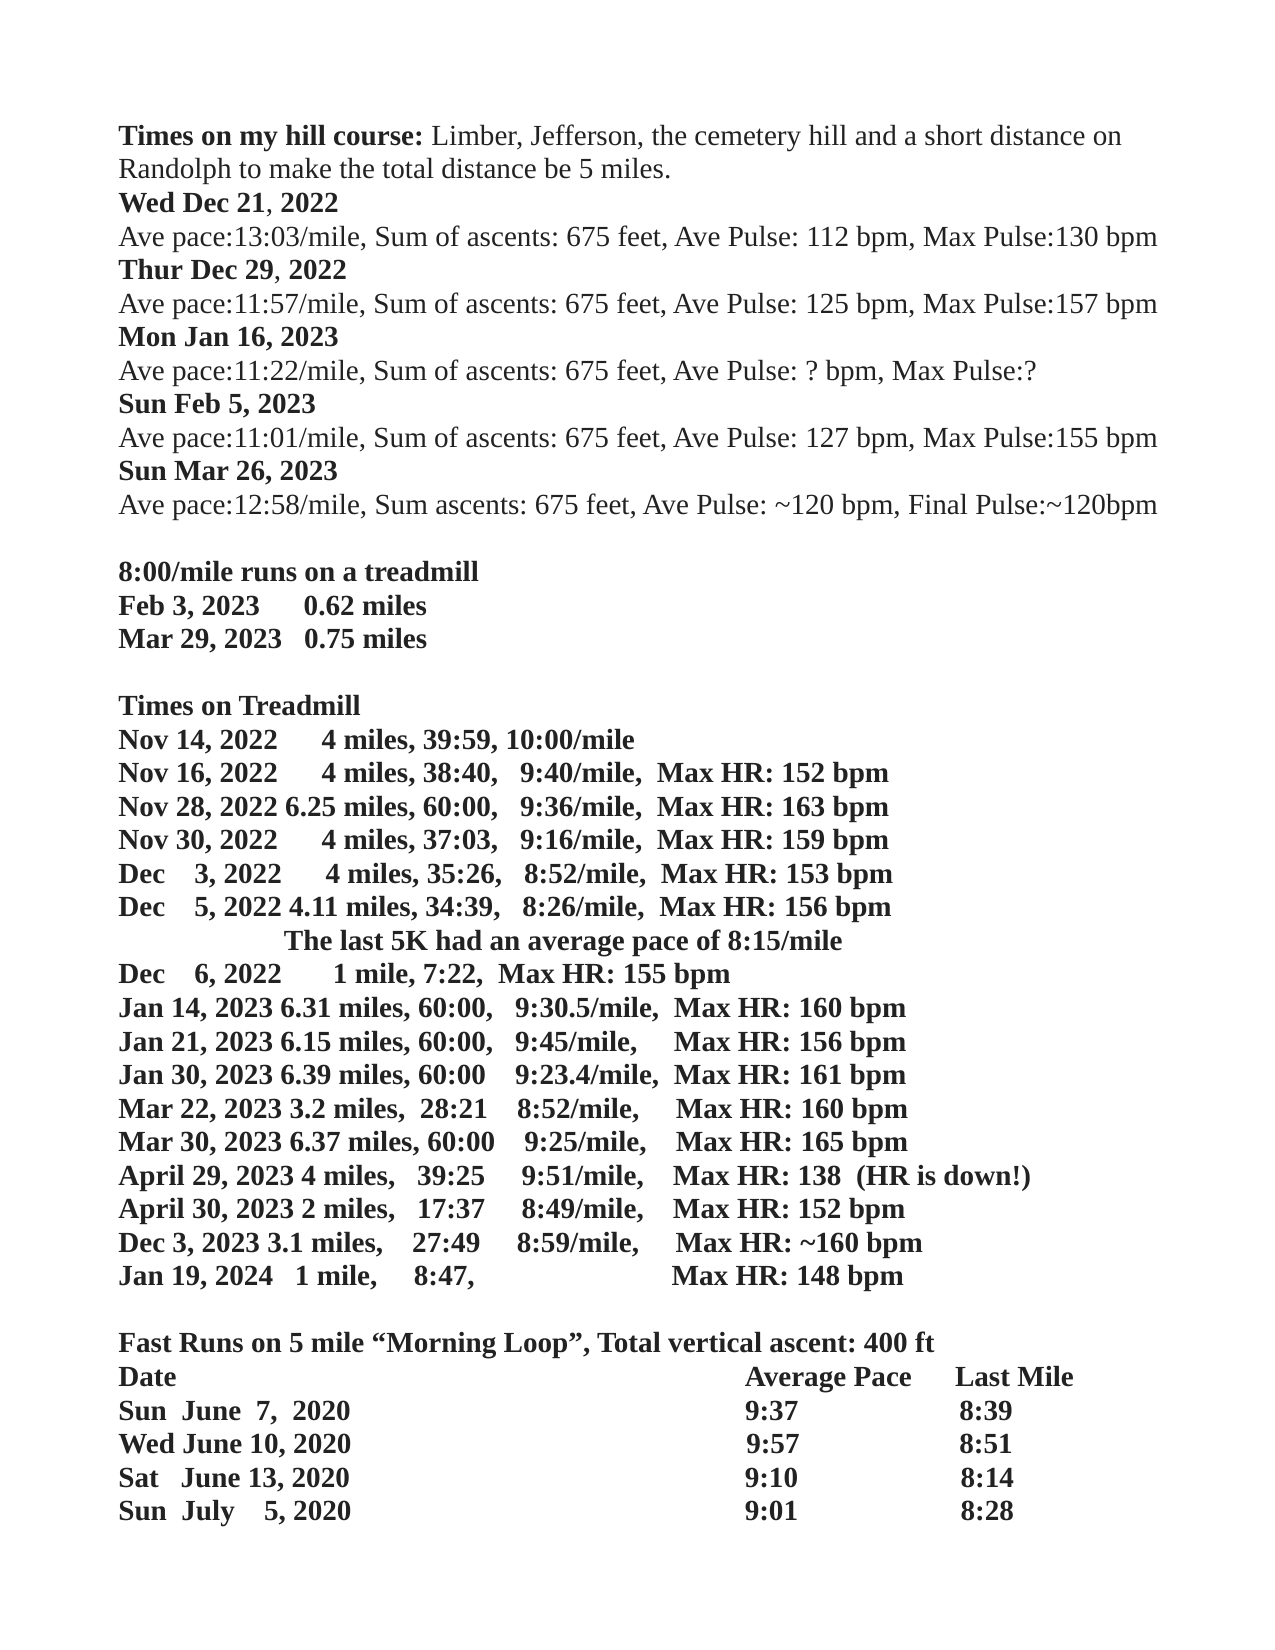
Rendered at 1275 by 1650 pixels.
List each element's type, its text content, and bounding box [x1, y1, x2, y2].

text Ave pace:13:03/mile, Sum of ascents: 675 feet, Ave Pulse: 112 bpm, Max Pulse:130 bpm [118, 219, 1161, 252]
text 8:00/mile runs on a treadmill [118, 554, 1161, 588]
text Dec 3, 2023 3.1 miles, 27:49 8:59/mile, Max HR: ~160 bpm [118, 1225, 1161, 1258]
text Dec 3, 2022 4 miles, 35:26, 8:52/mile, Max HR: 153 bpm [118, 856, 1161, 889]
text Nov 16, 2022 4 miles, 38:40, 9:40/mile, Max HR: 152 bpm [118, 755, 1161, 789]
text Jan 19, 2024 1 mile, 8:47, Max HR: 148 bpm [118, 1258, 1161, 1292]
text Mar 29, 2023 0.75 miles [118, 621, 1161, 655]
text Dec 5, 2022 4.11 miles, 34:39, 8:26/mile, Max HR: 156 bpm [118, 889, 1161, 923]
text Fast Runs on 5 mile “Morning Loop”, Total vertical ascent: 400 ft [118, 1326, 1161, 1359]
text Wed June 10, 2020 9:57 8:51 [118, 1426, 1161, 1460]
text Jan 14, 2023 6.31 miles, 60:00, 9:30.5/mile, Max HR: 160 bpm [118, 990, 1161, 1024]
text Ave pace:11:01/mile, Sum of ascents: 675 feet, Ave Pulse: 127 bpm, Max Pulse:155 bpm [118, 420, 1161, 453]
text Times on Treadmill [118, 688, 1161, 722]
text Nov 28, 2022 6.25 miles, 60:00, 9:36/mile, Max HR: 163 bpm [118, 789, 1161, 822]
text Sun June 7, 2020 9:37 8:39 [118, 1393, 1161, 1426]
text Dec 6, 2022 1 mile, 7:22, Max HR: 155 bpm [118, 957, 1161, 990]
text Sun Feb 5, 2023 [118, 386, 1161, 420]
text Jan 21, 2023 6.15 miles, 60:00, 9:45/mile, Max HR: 156 bpm [118, 1024, 1161, 1057]
text Date Average Pace Last Mile [118, 1359, 1161, 1393]
text Jan 30, 2023 6.39 miles, 60:00 9:23.4/mile, Max HR: 161 bpm [118, 1057, 1161, 1091]
text April 29, 2023 4 miles, 39:25 9:51/mile, Max HR: 138 (HR is down!) [118, 1158, 1161, 1191]
text Nov 30, 2022 4 miles, 37:03, 9:16/mile, Max HR: 159 bpm [118, 822, 1161, 856]
text Ave pace:11:22/mile, Sum of ascents: 675 feet, Ave Pulse: ? bpm, Max Pulse:? [118, 353, 1161, 386]
text Mar 30, 2023 6.37 miles, 60:00 9:25/mile, Max HR: 165 bpm [118, 1124, 1161, 1158]
text Mar 22, 2023 3.2 miles, 28:21 8:52/mile, Max HR: 160 bpm [118, 1091, 1161, 1124]
text Mon Jan 16, 2023 [118, 319, 1161, 353]
text April 30, 2023 2 miles, 17:37 8:49/mile, Max HR: 152 bpm [118, 1191, 1161, 1225]
text Ave pace:11:57/mile, Sum of ascents: 675 feet, Ave Pulse: 125 bpm, Max Pulse:157 bpm [118, 286, 1161, 319]
text Ave pace:12:58/mile, Sum ascents: 675 feet, Ave Pulse: ~120 bpm, Final Pulse:~120bpm [118, 487, 1161, 521]
text Thur Dec 29, 2022 [118, 252, 1161, 286]
text Nov 14, 2022 4 miles, 39:59, 10:00/mile [118, 722, 1161, 755]
text Sat June 13, 2020 9:10 8:14 Sun July 5, 2020 9:01 8:28 [118, 1460, 1161, 1527]
text Sun Mar 26, 2023 [118, 453, 1161, 487]
text Feb 3, 2023 0.62 miles [118, 588, 1161, 621]
text Wed Dec 21, 2022 [118, 185, 1161, 219]
text Times on my hill course: Limber, Jefferson, the cemetery hill and a short distance on Randolph to make the total distance be 5 miles. [118, 118, 1161, 185]
text The last 5K had an average pace of 8:15/mile [118, 923, 1161, 957]
